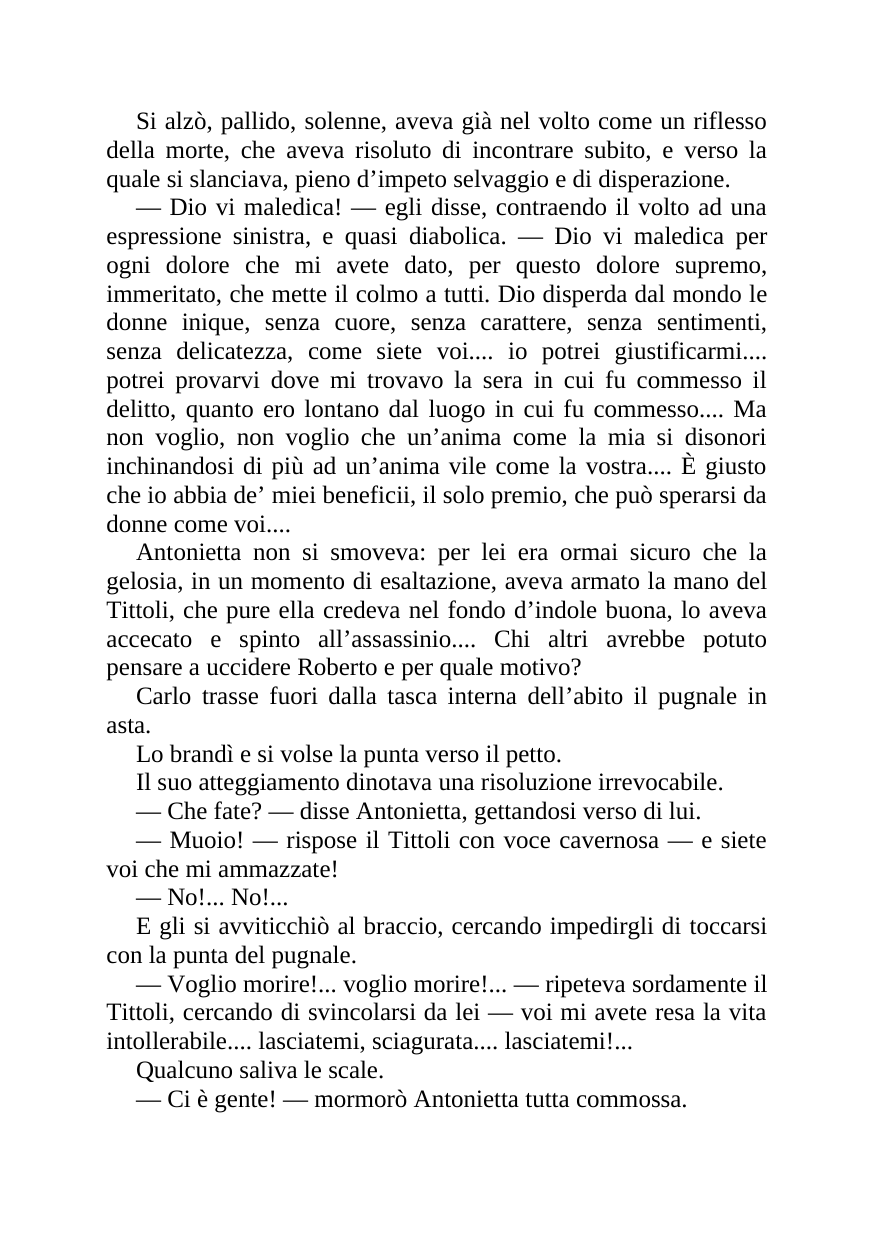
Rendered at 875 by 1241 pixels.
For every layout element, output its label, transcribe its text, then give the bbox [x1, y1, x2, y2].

text — Muoio! — rispose il Tittoli con voce cavernosa — e siete voi che mi ammazzate! [106, 825, 768, 882]
text — Voglio morire!... voglio morire!... — ripeteva sordamente il Tittoli, cercando di svincolarsi da lei — voi mi avete resa la vita intollerabile.... lasciatemi, sciagurata.... lasciatemi!... [106, 969, 768, 1055]
text — Ci è gente! — mormorò Antonietta tutta commossa. [106, 1084, 768, 1112]
text — No!... No!... [106, 882, 768, 911]
text Si alzò, pallido, solenne, aveva già nel volto come un riflesso della morte, che aveva risoluto di incontrare subito, e verso la quale si slanciava, pieno d’impeto selvaggio e di disperazione. [106, 106, 768, 192]
text Antonietta non si smoveva: per lei era ormai sicuro che la gelosia, in un momento di esaltazione, aveva armato la mano del Tittoli, che pure ella credeva nel fondo d’indole buona, lo aveva accecato e spinto all’assassinio.... Chi altri avrebbe potuto pensare a uccidere Roberto e per quale motivo? [106, 537, 768, 681]
text Qualcuno saliva le scale. [106, 1055, 768, 1084]
text — Dio vi maledica! — egli disse, contraendo il volto ad una espressione sinistra, e quasi diabolica. — Dio vi maledica per ogni dolore che mi avete dato, per questo dolore supremo, immeritato, che mette il colmo a tutti. Dio disperda dal mondo le donne inique, senza cuore, senza carattere, senza sentimenti, senza delicatezza, come siete voi.... io potrei giustificarmi.... potrei provarvi dove mi trovavo la sera in cui fu commesso il delitto, quanto ero lontano dal luogo in cui fu commesso.... Ma non voglio, non voglio che un’anima come la mia si disonori inchinandosi di più ad un’anima vile come la vostra.... È giusto che io abbia de’ miei beneficii, il solo premio, che può sperarsi da donne come voi.... [106, 192, 768, 537]
text — Che fate? — disse Antonietta, gettandosi verso di lui. [106, 796, 768, 825]
text Lo brandì e si volse la punta verso il petto. [106, 739, 768, 767]
text E gli si avviticchiò al braccio, cercando impedirgli di toccarsi con la punta del pugnale. [106, 911, 768, 969]
text Il suo atteggiamento dinotava una risoluzione irrevocabile. [106, 767, 768, 796]
text Carlo trasse fuori dalla tasca interna dell’abito il pugnale in asta. [106, 681, 768, 739]
